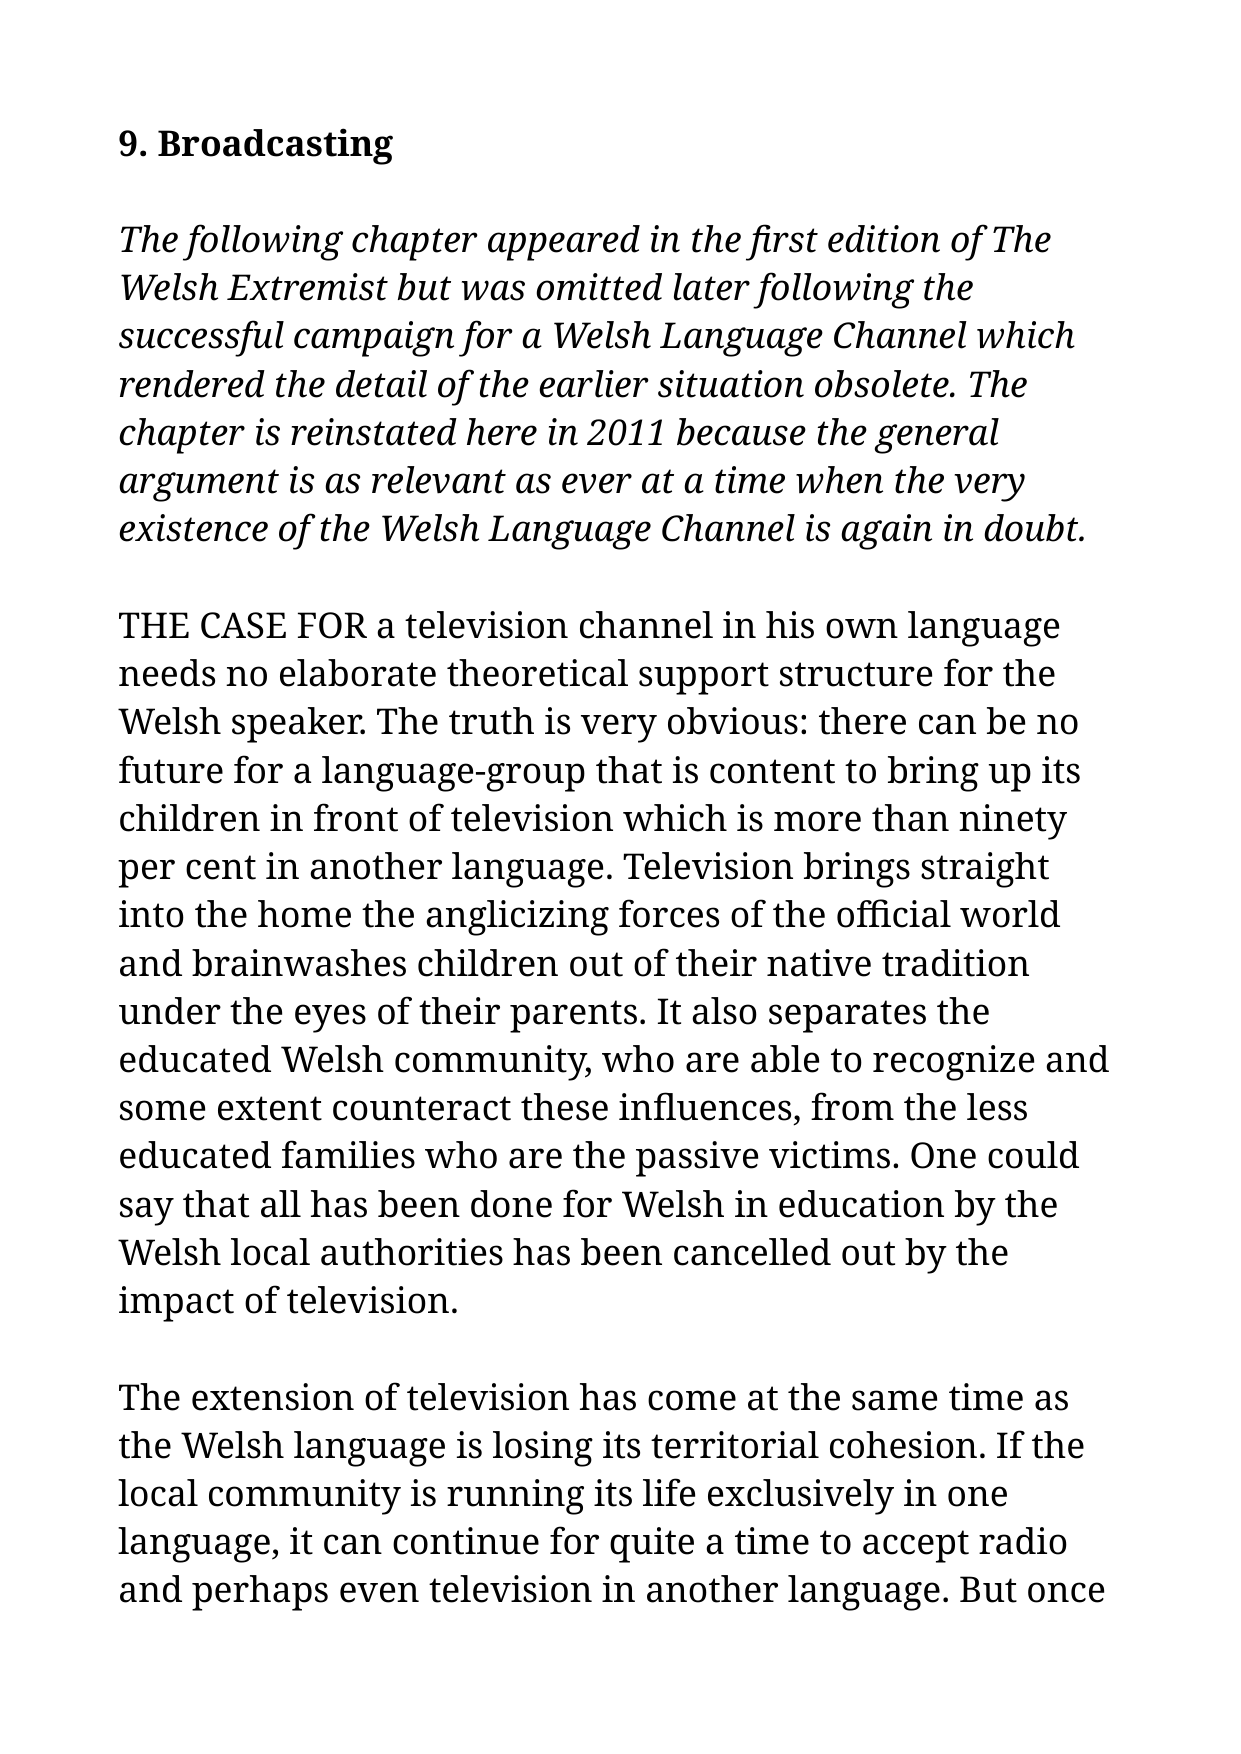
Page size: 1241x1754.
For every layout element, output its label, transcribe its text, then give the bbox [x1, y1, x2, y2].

text THE CASE FOR a television channel in his own language needs no elaborate theoretical support structure for the Welsh speaker. The truth is very obvious: there can be no future for a language-group that is content to bring up its children in front of television which is more than ninety per cent in another language. Television brings straight into the home the anglicizing forces of the official world and brainwashes children out of their native tradition under the eyes of their parents. It also separates the educated Welsh community, who are able to recognize and some extent counteract these influences, from the less educated families who are the passive victims. One could say that all has been done for Welsh in education by the Welsh local authorities has been cancelled out by the impact of television. [118, 600, 1122, 1324]
text 9. Broadcasting [118, 118, 1122, 166]
text The extension of television has come at the same time as the Welsh language is losing its territorial cohesion. If the local community is running its life exclusively in one language, it can continue for quite a time to accept radio and perhaps even television in another language. But once [118, 1372, 1122, 1613]
text The following chapter appeared in the first edition of The Welsh Extremist but was omitted later following the successful campaign for a Welsh Language Channel which rendered the detail of the earlier situation obsolete. The chapter is reinstated here in 2011 because the general argument is as relevant as ever at a time when the very existence of the Welsh Language Channel is again in doubt. [118, 214, 1122, 552]
